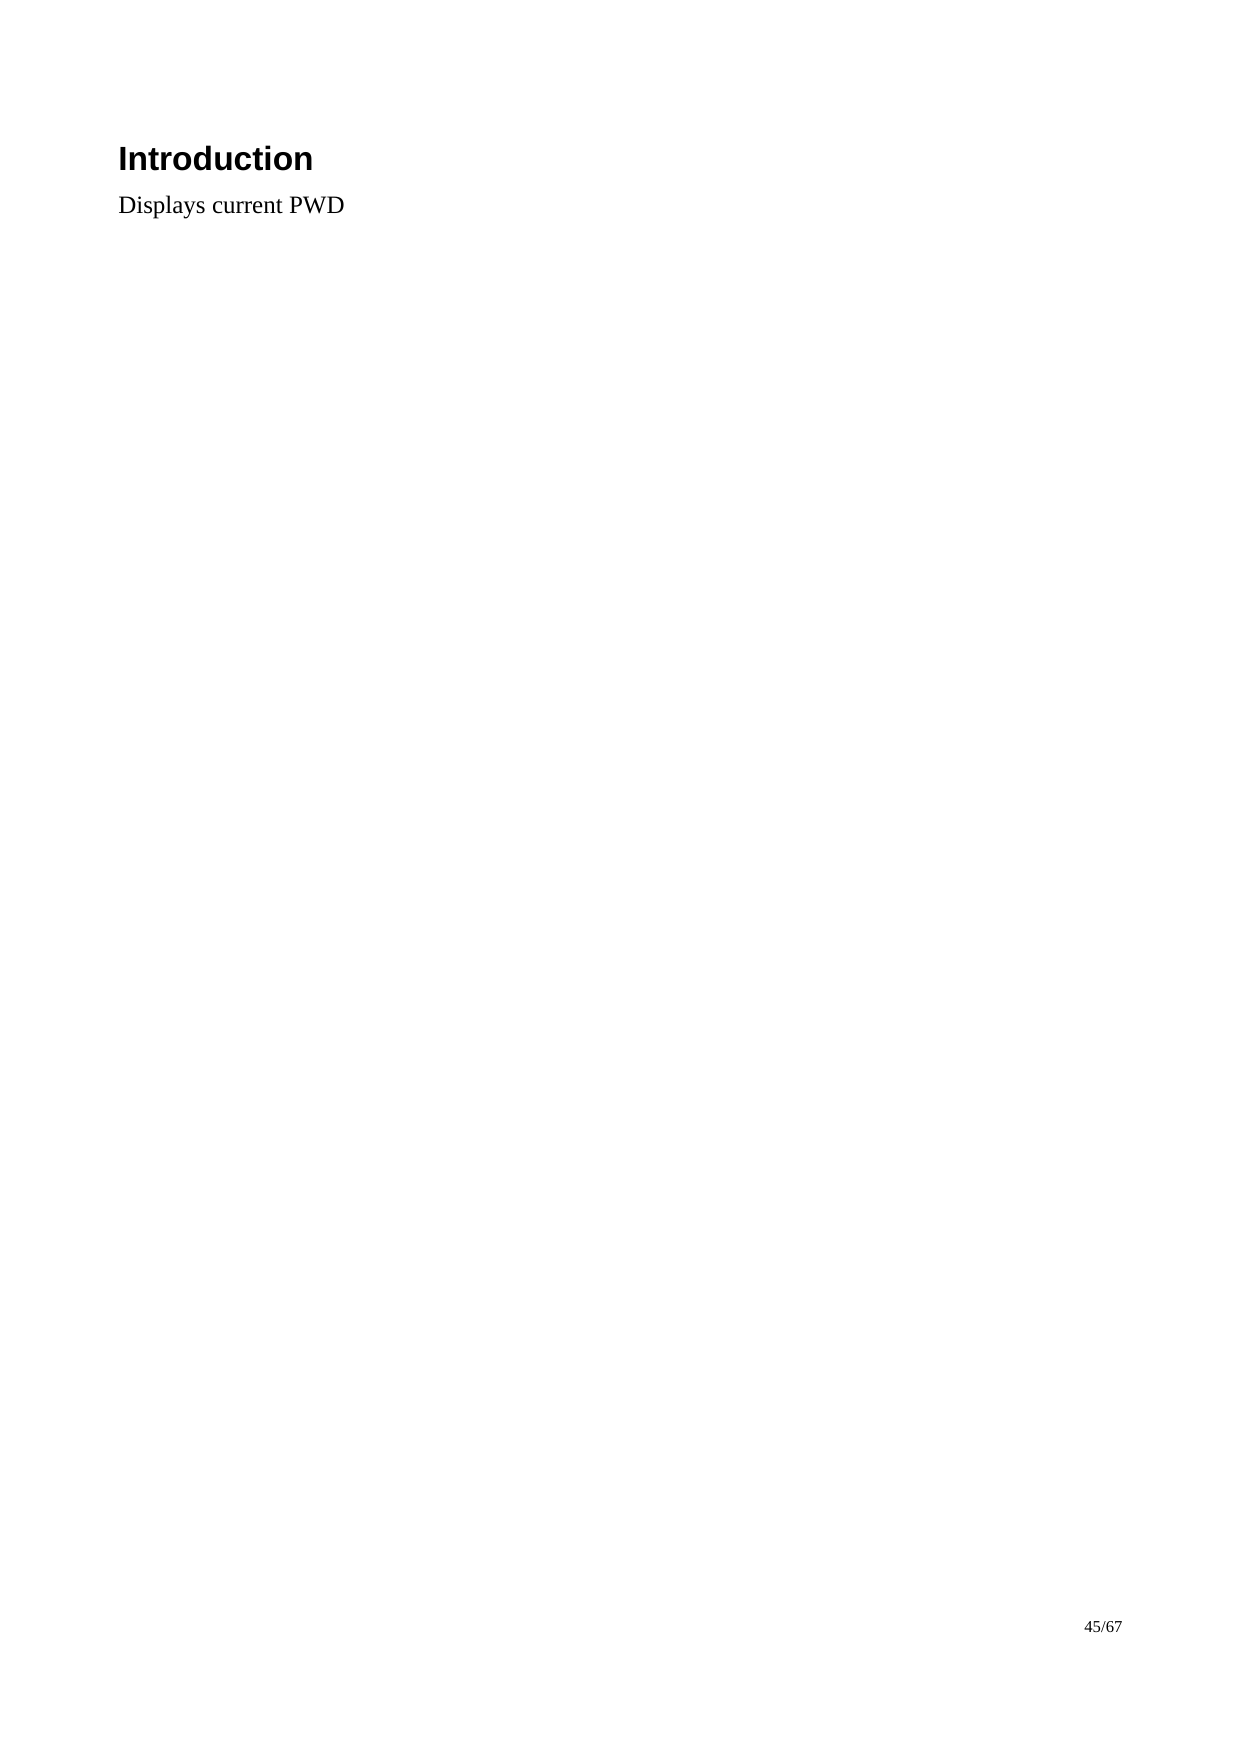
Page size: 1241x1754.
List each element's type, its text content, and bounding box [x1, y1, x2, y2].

subtitle Introduction [118, 139, 1122, 178]
text Displays current PWD [118, 190, 1122, 219]
